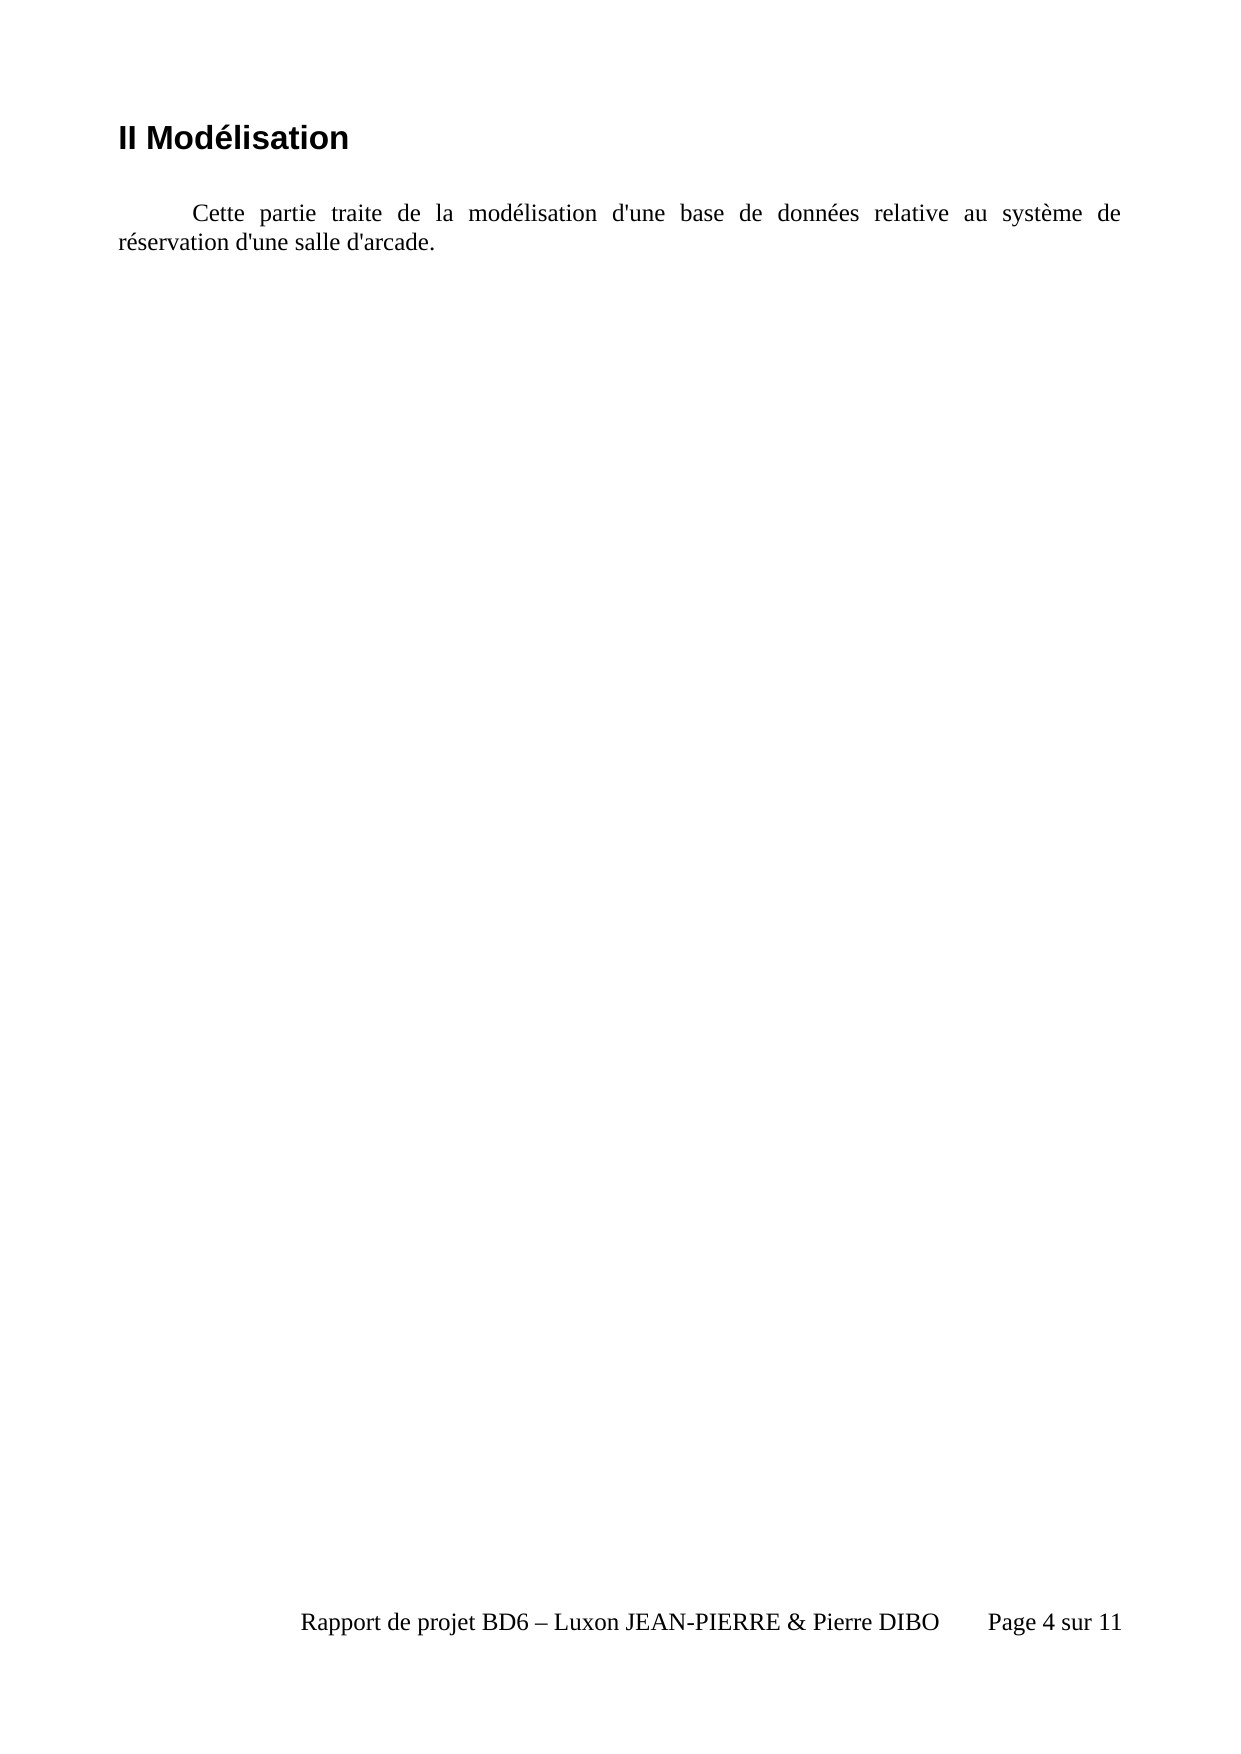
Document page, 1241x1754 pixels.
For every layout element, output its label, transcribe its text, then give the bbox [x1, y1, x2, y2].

subtitle II Modélisation [118, 118, 1122, 157]
text Cette partie traite de la modélisation d'une base de données relative au système de réservation d'une salle d'arcade. [118, 198, 1122, 255]
